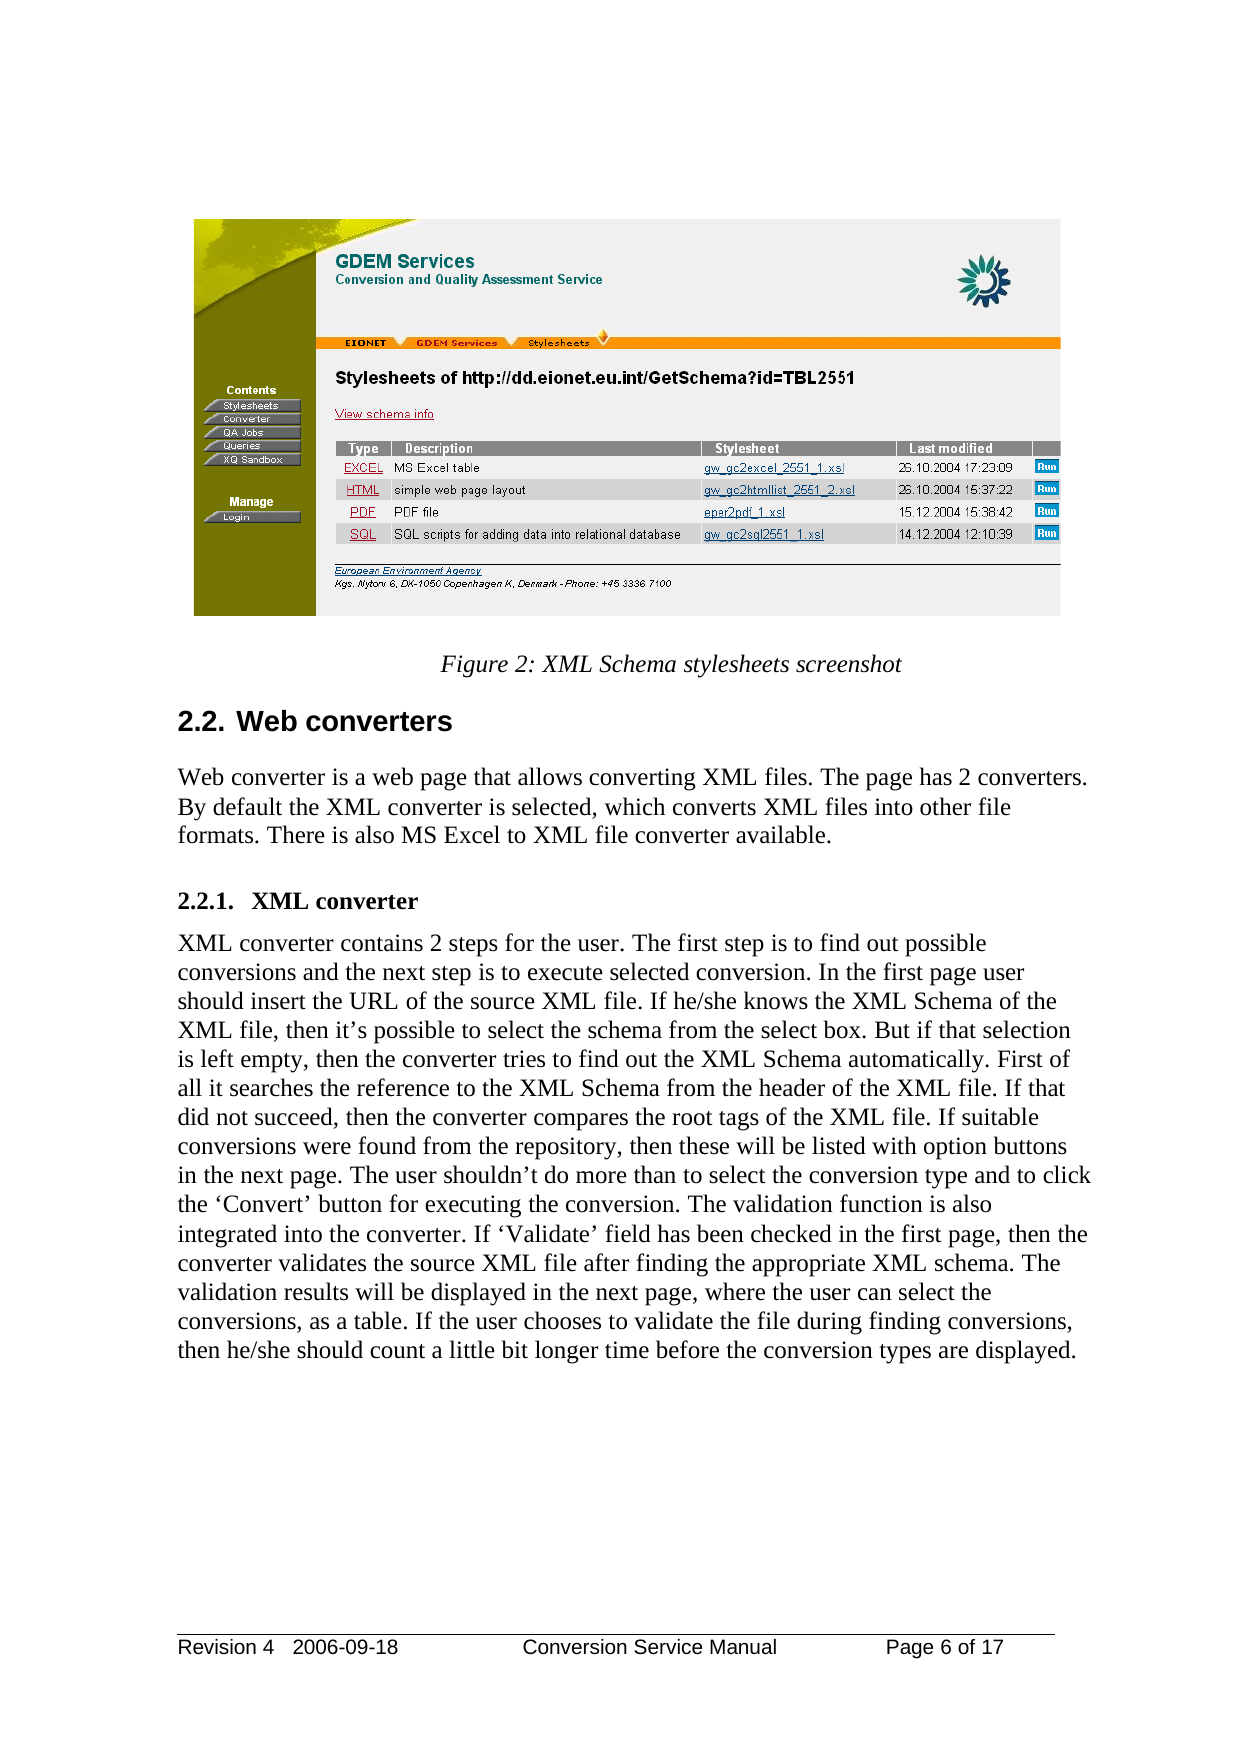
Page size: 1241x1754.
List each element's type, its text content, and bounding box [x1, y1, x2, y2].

text XML converter contains 2 steps for the user. The first step is to find out possible conversions and the next step is to execute selected conversion. In the first page user should insert the URL of the source XML file. If he/she knows the XML Schema of the XML file, then it’s possible to select the schema from the select box. But if that selection is left empty, then the converter tries to find out the XML Schema automatically. First of all it searches the reference to the XML Schema from the header of the XML file. If that did not succeed, then the converter compares the root tags of the XML file. If suitable conversions were found from the repository, then these will be listed with option buttons in the next page. The user shouldn’t do more than to select the conversion type and to click the ‘Convert’ button for executing the conversion. The validation function is also integrated into the converter. If ‘Validate’ field has been checked in the first page, then the converter validates the source XML file after finding the appropriate XML schema. The validation results will be displayed in the next page, where the user can select the conversions, as a table. If the user chooses to validate the file during finding conversions, then he/she should count a little bit longer time before the conversion types are displayed. [177, 928, 1092, 1364]
subtitle Web converters [177, 704, 1092, 737]
text Web converter is a web page that allows converting XML files. The page has 2 converters. By default the XML converter is selected, which converts XML files into other file formats. There is also MS Excel to XML file converter available. [177, 762, 1092, 849]
subtitle XML converter [177, 886, 1092, 915]
text Figure 2: XML Schema stylesheets screenshot [177, 649, 1092, 678]
